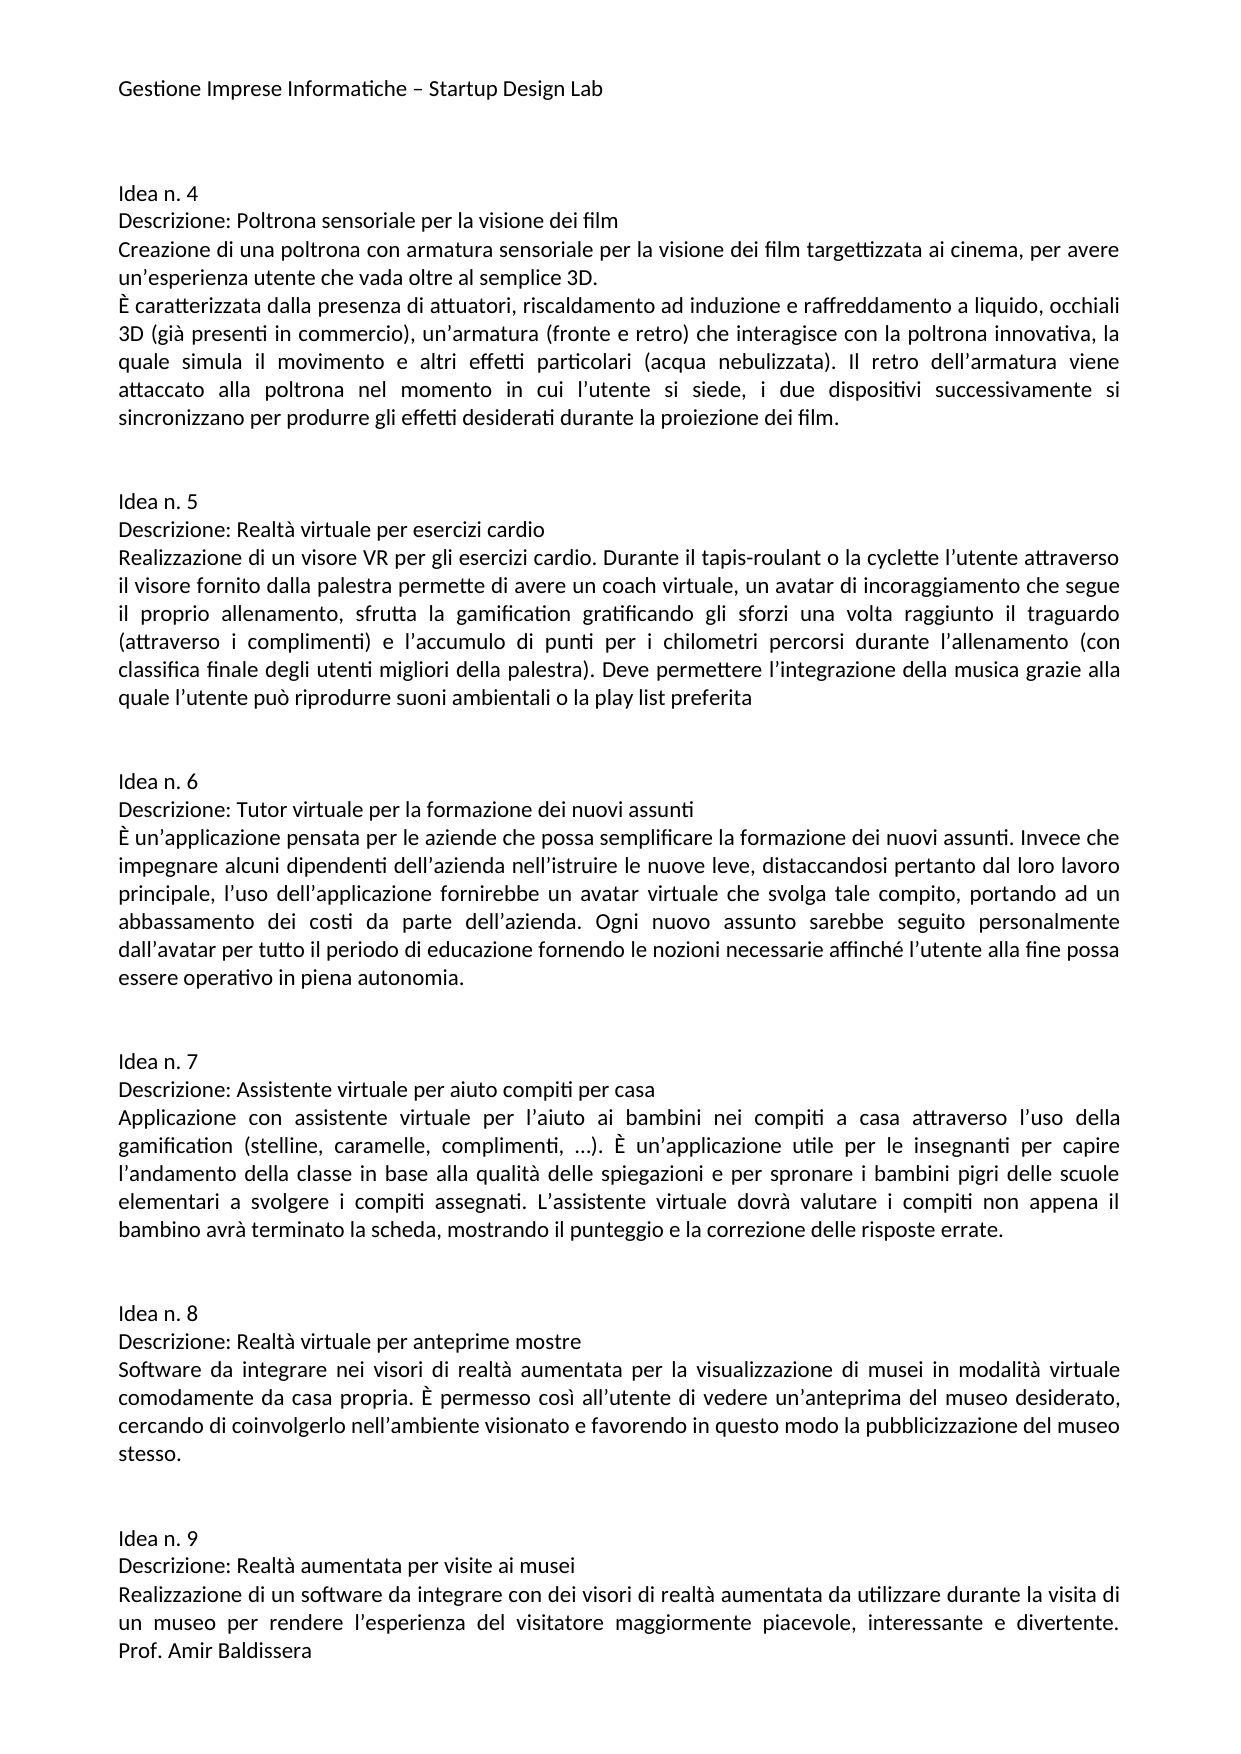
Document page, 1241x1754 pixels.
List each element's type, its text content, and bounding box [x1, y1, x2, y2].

text Idea n. 7 [118, 1047, 1122, 1075]
text Idea n. 5 [118, 487, 1122, 515]
text Descrizione: Poltrona sensoriale per la visione dei film [118, 207, 1122, 235]
text Descrizione: Realtà aumentata per visite ai musei [118, 1552, 1122, 1580]
text Realizzazione di un visore VR per gli esercizi cardio. Durante il tapis-roulant o la cyclette l’utente attraverso il visore fornito dalla palestra permette di avere un coach virtuale, un avatar di incoraggiamento che segue il proprio allenamento, sfrutta la gamification gratificando gli sforzi una volta raggiunto il traguardo (attraverso i complimenti) e l’accumulo di punti per i chilometri percorsi durante l’allenamento (con classifica finale degli utenti migliori della palestra). Deve permettere l’integrazione della musica grazie alla quale l’utente può riprodurre suoni ambientali o la play list preferita [118, 543, 1122, 711]
text Creazione di una poltrona con armatura sensoriale per la visione dei film targettizzata ai cinema, per avere un’esperienza utente che vada oltre al semplice 3D. [118, 235, 1122, 291]
text Idea n. 8 [118, 1299, 1122, 1327]
text Realizzazione di un software da integrare con dei visori di realtà aumentata da utilizzare durante la visita di un museo per rendere l’esperienza del visitatore maggiormente piacevole, interessante e divertente. [118, 1580, 1122, 1636]
text Descrizione: Realtà virtuale per esercizi cardio [118, 515, 1122, 543]
text Applicazione con assistente virtuale per l’aiuto ai bambini nei compiti a casa attraverso l’uso della gamification (stelline, caramelle, complimenti, …). È un’applicazione utile per le insegnanti per capire l’andamento della classe in base alla qualità delle spiegazioni e per spronare i bambini pigri delle scuole elementari a svolgere i compiti assegnati. L’assistente virtuale dovrà valutare i compiti non appena il bambino avrà terminato la scheda, mostrando il punteggio e la correzione delle risposte errate. [118, 1103, 1122, 1243]
text Idea n. 9 [118, 1524, 1122, 1552]
text Idea n. 6 [118, 767, 1122, 795]
text È caratterizzata dalla presenza di attuatori, riscaldamento ad induzione e raffreddamento a liquido, occhiali 3D (già presenti in commercio), un’armatura (fronte e retro) che interagisce con la poltrona innovativa, la quale simula il movimento e altri effetti particolari (acqua nebulizzata). Il retro dell’armatura viene attaccato alla poltrona nel momento in cui l’utente si siede, i due dispositivi successivamente si sincronizzano per produrre gli effetti desiderati durante la proiezione dei film. [118, 291, 1122, 431]
text Descrizione: Assistente virtuale per aiuto compiti per casa [118, 1075, 1122, 1103]
text Software da integrare nei visori di realtà aumentata per la visualizzazione di musei in modalità virtuale comodamente da casa propria. È permesso così all’utente di vedere un’anteprima del museo desiderato, cercando di coinvolgerlo nell’ambiente visionato e favorendo in questo modo la pubblicizzazione del museo stesso. [118, 1356, 1122, 1468]
text È un’applicazione pensata per le aziende che possa semplificare la formazione dei nuovi assunti. Invece che impegnare alcuni dipendenti dell’azienda nell’istruire le nuove leve, distaccandosi pertanto dal loro lavoro principale, l’uso dell’applicazione fornirebbe un avatar virtuale che svolga tale compito, portando ad un abbassamento dei costi da parte dell’azienda. Ogni nuovo assunto sarebbe seguito personalmente dall’avatar per tutto il periodo di educazione fornendo le nozioni necessarie affinché l’utente alla fine possa essere operativo in piena autonomia. [118, 823, 1122, 991]
text Descrizione: Realtà virtuale per anteprime mostre [118, 1327, 1122, 1356]
text Descrizione: Tutor virtuale per la formazione dei nuovi assunti [118, 795, 1122, 823]
text Idea n. 4 [118, 179, 1122, 207]
